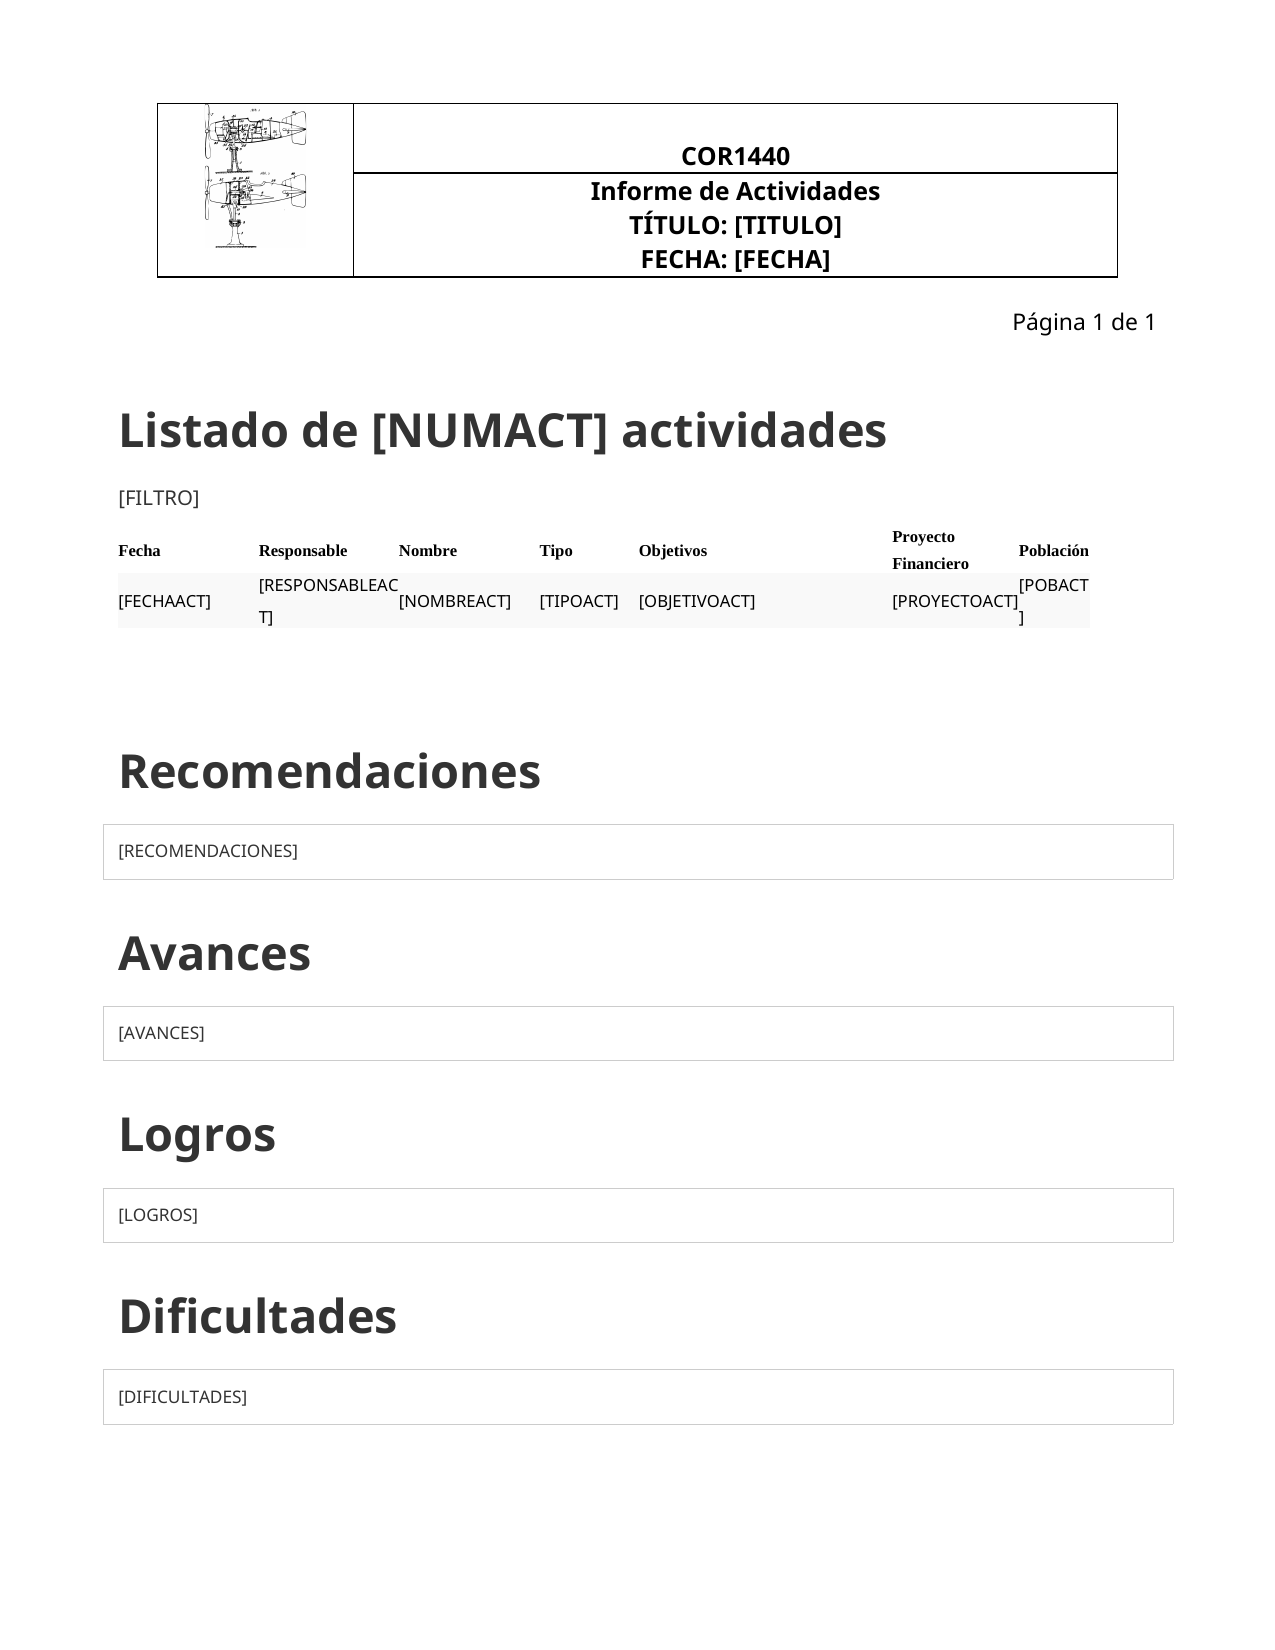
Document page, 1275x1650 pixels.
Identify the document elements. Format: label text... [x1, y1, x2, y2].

subtitle Listado de [NUMACT] actividades [118, 397, 1157, 461]
text [LOGROS] [104, 1189, 1173, 1242]
subtitle Logros [118, 1102, 1157, 1165]
table_header Objetivos [639, 527, 892, 573]
table_header Responsable [259, 527, 399, 573]
table_header Población [1019, 527, 1090, 573]
text [FILTRO] [118, 483, 1157, 511]
table_cell [POBACT] [1019, 573, 1090, 628]
table_header Proyecto Financiero [892, 527, 1019, 573]
subtitle Avances [118, 920, 1157, 984]
text [RECOMENDACIONES] [104, 825, 1173, 879]
subtitle Recomendaciones [118, 738, 1157, 802]
table_cell [FECHAACT] [118, 573, 258, 628]
subtitle Dificultades [118, 1283, 1157, 1347]
table_cell [TIPOACT] [539, 573, 638, 628]
text [DIFICULTADES] [104, 1370, 1173, 1424]
table_header Fecha [118, 527, 258, 573]
picture [204, 104, 307, 248]
table_cell [NOMBREACT] [399, 573, 539, 628]
table_cell [OBJETIVOACT] [639, 573, 892, 628]
table_header Nombre [399, 527, 539, 573]
table_cell [RESPONSABLEACT] [259, 573, 399, 628]
table_header Tipo [539, 527, 638, 573]
table_cell [PROYECTOACT] [892, 573, 1019, 628]
text [AVANCES] [104, 1007, 1173, 1060]
